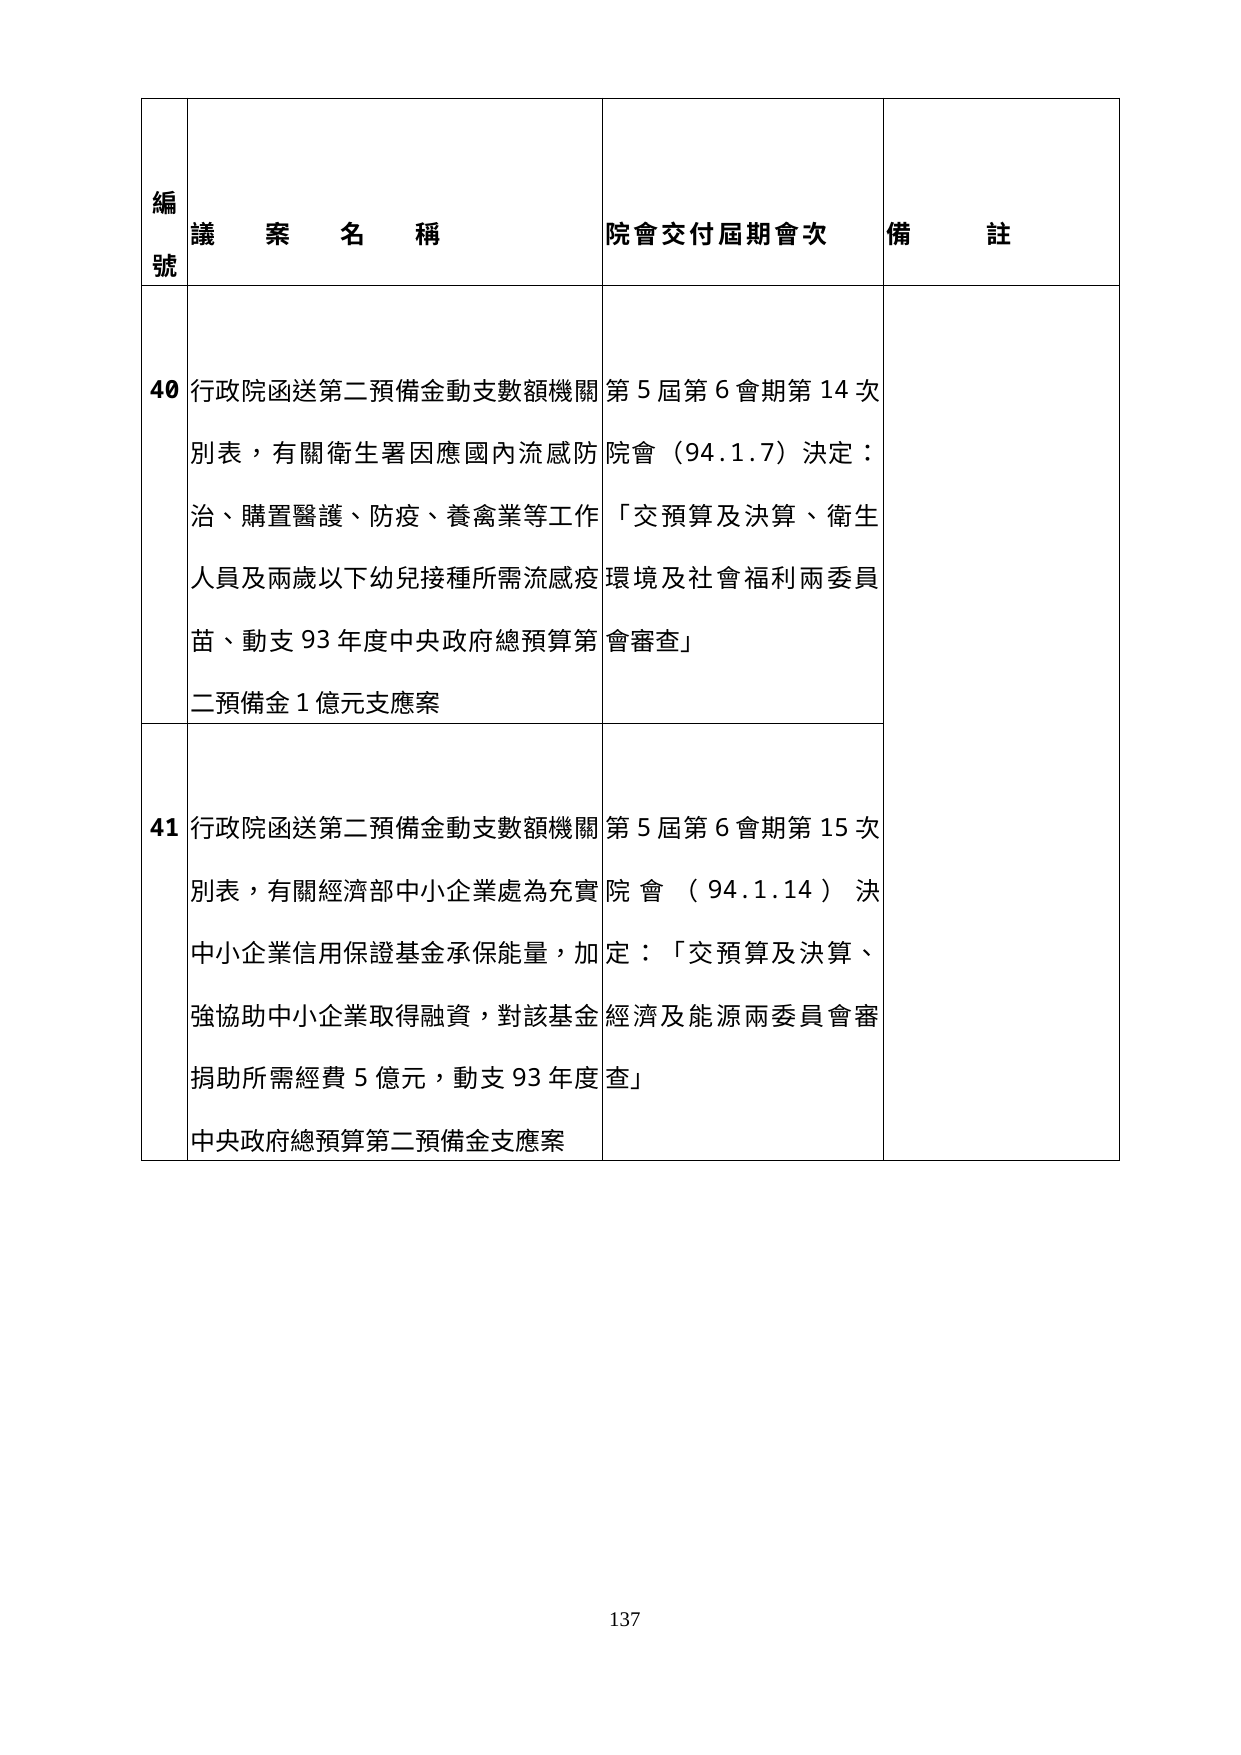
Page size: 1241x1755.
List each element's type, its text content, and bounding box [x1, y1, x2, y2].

table_cell [142, 724, 187, 1160]
table_header 議 案 名 稱 [188, 99, 602, 285]
table_cell 行政院函送第二預備金動支數額機關別表，有關經濟部中小企業處為充實中小企業信用保證基金承保能量，加強協助中小企業取得融資，對該基金捐助所需經費5億元，動支93年度中央政府總預算第二預備金支應案 [188, 724, 602, 1160]
table_cell [142, 286, 187, 722]
table_header 院會交付屆期會次 [603, 99, 883, 285]
table_header 備 註 [884, 99, 1119, 285]
table_cell [884, 286, 1119, 1160]
table_cell 行政院函送第二預備金動支數額機關別表，有關衛生署因應國內流感防治、購置醫護、防疫、養禽業等工作人員及兩歲以下幼兒接種所需流感疫苗、動支93年度中央政府總預算第二預備金1億元支應案 [188, 286, 602, 722]
table_header 編號 [142, 99, 187, 285]
table_cell 第5屆第6會期第15次院會（94.1.14）決定：「交預算及決算、經濟及能源兩委員會審查」 [603, 724, 883, 1160]
table_cell 第5屆第6會期第14次院會（94.1.7）決定：「交預算及決算、衛生環境及社會福利兩委員會審查」 [603, 286, 883, 722]
